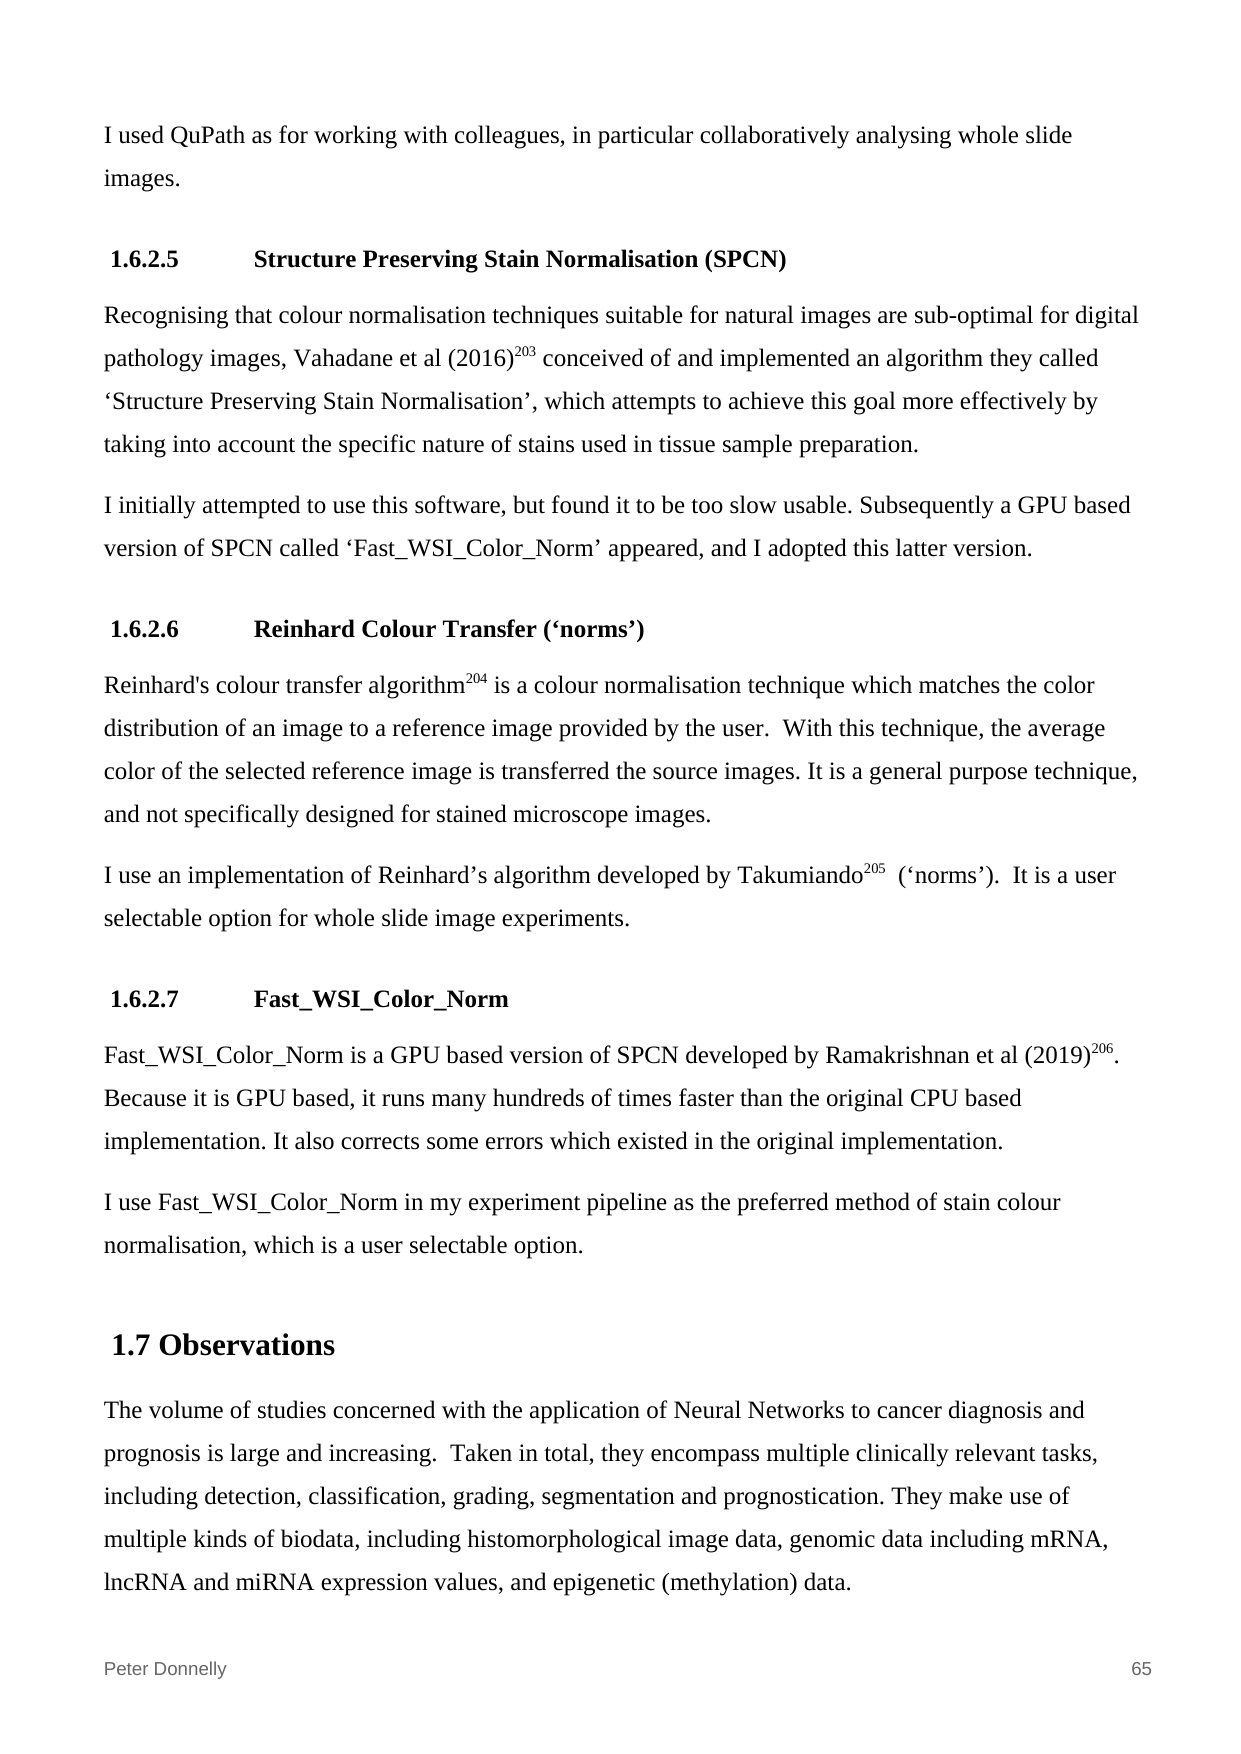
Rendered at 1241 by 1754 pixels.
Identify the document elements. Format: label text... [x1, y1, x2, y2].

text I initially attempted to use this software, but found it to be too slow usable. Subsequently a GPU based version of SPCN called ‘Fast_WSI_Color_Norm’ appeared, and I adopted this latter version. [103, 490, 1146, 562]
subtitle Observations [103, 1326, 1146, 1362]
subtitle Fast_WSI_Color_Norm [103, 984, 1146, 1013]
text Fast_WSI_Color_Norm is a GPU based version of SPCN developed by Ramakrishnan et al (2019). Because it is GPU based, it runs many hundreds of times faster than the original CPU based implementation. It also corrects some errors which existed in the original implementation. [103, 1040, 1146, 1155]
text Recognising that colour normalisation techniques suitable for natural images are sub-optimal for digital pathology images, Vahadane et al (2016) conceived of and implemented an algorithm they called ‘Structure Preserving Stain Normalisation’, which attempts to achieve this goal more effectively by taking into account the specific nature of stains used in tissue sample preparation. [103, 300, 1146, 458]
text The volume of studies concerned with the application of Neural Networks to cancer diagnosis and prognosis is large and increasing. Taken in total, they encompass multiple clinically relevant tasks, including detection, classification, grading, segmentation and prognostication. They make use of multiple kinds of biodata, including histomorphological image data, genomic data including mRNA, lncRNA and miRNA expression values, and epigenetic (methylation) data. [103, 1395, 1146, 1596]
text I used QuPath as for working with colleagues, in particular collaboratively analysing whole slide images. [103, 120, 1146, 192]
text Reinhard's colour transfer algorithm is a colour normalisation technique which matches the color distribution of an image to a reference image provided by the user. With this technique, the average color of the selected reference image is transferred the source images. It is a general purpose technique, and not specifically designed for stained microscope images. [103, 670, 1146, 828]
text I use Fast_WSI_Color_Norm in my experiment pipeline as the preferred method of stain colour normalisation, which is a user selectable option. [103, 1187, 1146, 1259]
subtitle Reinhard Colour Transfer (‘norms’) [103, 614, 1146, 643]
text I use an implementation of Reinhard’s algorithm developed by Takumiando (‘norms’). It is a user selectable option for whole slide image experiments. [103, 860, 1146, 932]
subtitle Structure Preserving Stain Normalisation (SPCN) [103, 244, 1146, 273]
